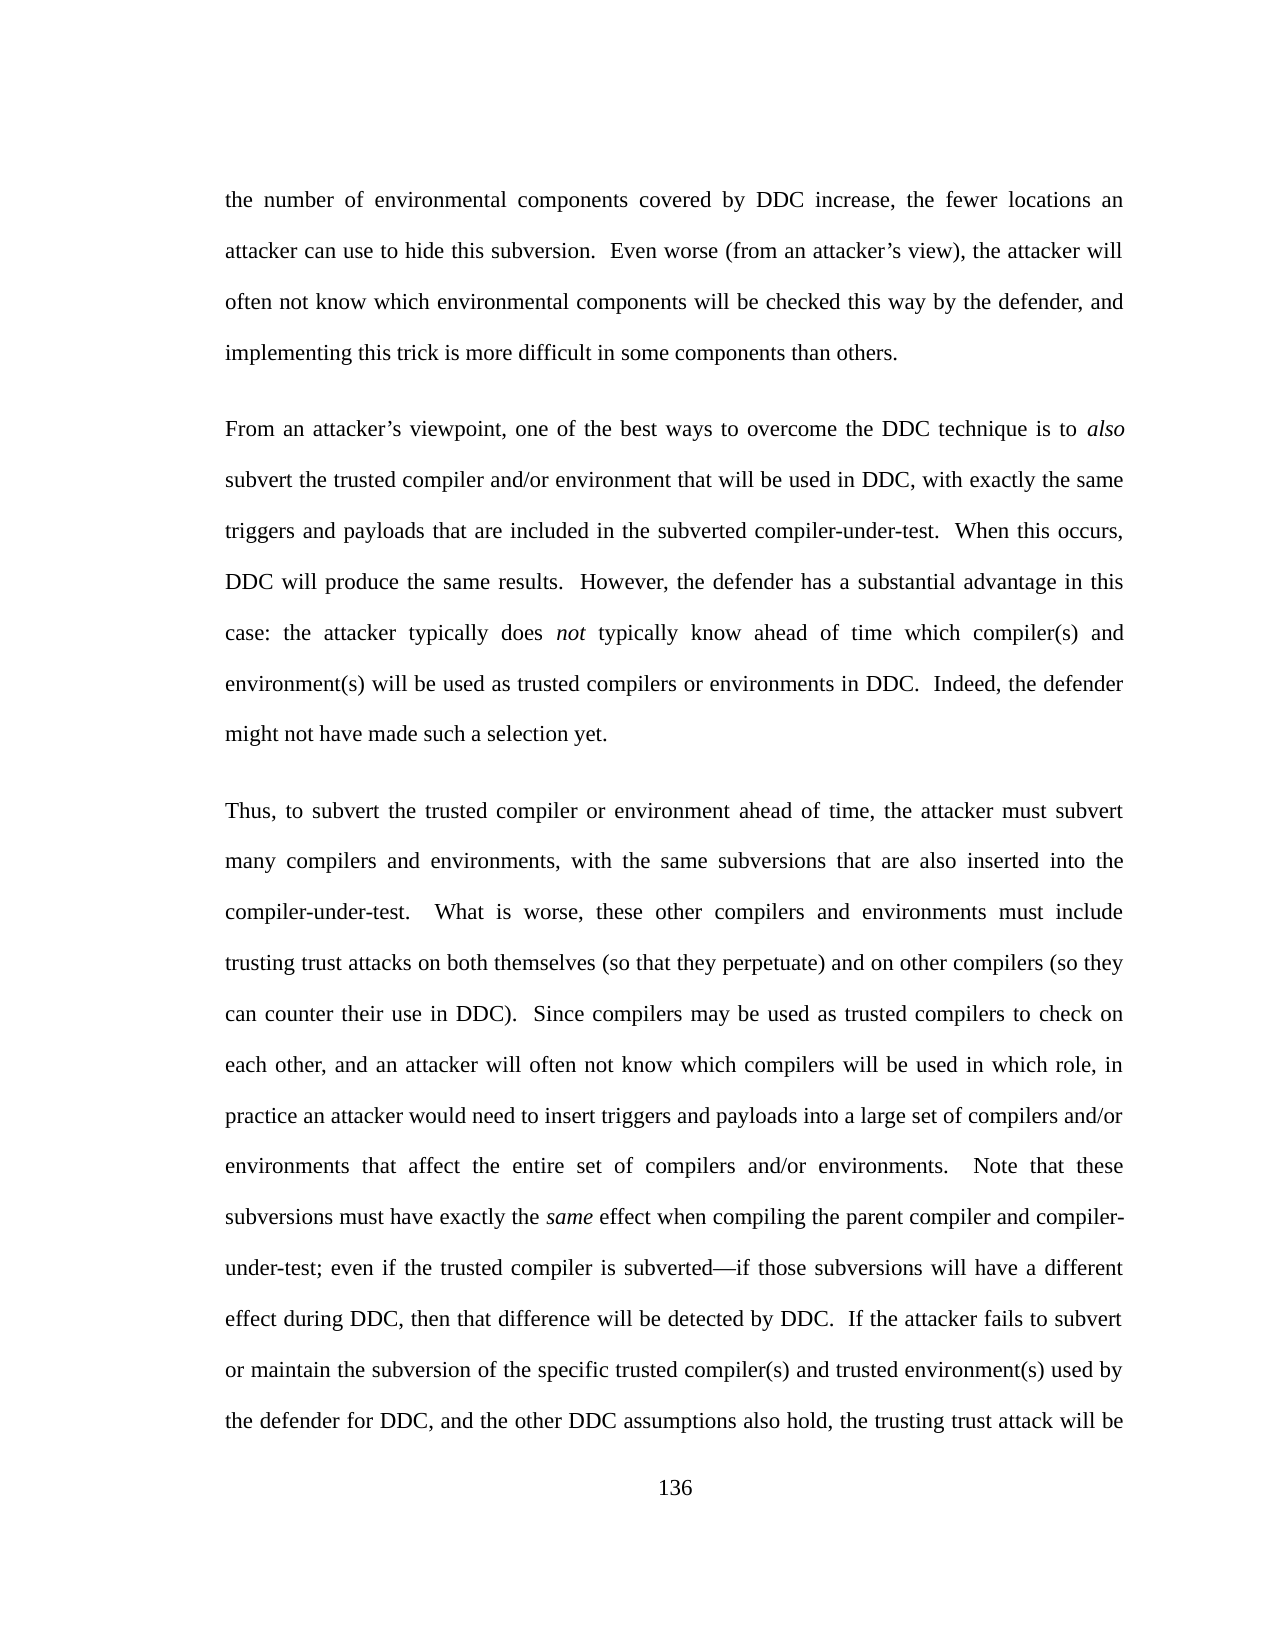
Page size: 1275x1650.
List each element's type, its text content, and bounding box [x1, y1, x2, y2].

text the number of environmental components covered by DDC increase, the fewer locations an attacker can use to hide this subversion. Even worse (from an attacker’s view), the attacker will often not know which environmental components will be checked this way by the defender, and implementing this trick is more difficult in some components than others. [225, 187, 1125, 365]
text From an attacker’s viewpoint, one of the best ways to overcome the DDC technique is to also subvert the trusted compiler and/or environment that will be used in DDC, with exactly the same triggers and payloads that are included in the subverted compiler-under-test. When this occurs, DDC will produce the same results. However, the defender has a substantial advantage in this case: the attacker typically does not typically know ahead of time which compiler(s) and environment(s) will be used as trusted compilers or environments in DDC. Indeed, the defender might not have made such a selection yet. [225, 416, 1125, 747]
text Thus, to subvert the trusted compiler or environment ahead of time, the attacker must subvert many compilers and environments, with the same subversions that are also inserted into the compiler-under-test. What is worse, these other compilers and environments must include trusting trust attacks on both themselves (so that they perpetuate) and on other compilers (so they can counter their use in DDC). Since compilers may be used as trusted compilers to check on each other, and an attacker will often not know which compilers will be used in which role, in practice an attacker would need to insert triggers and payloads into a large set of compilers and/or environments that affect the entire set of compilers and/or environments. Note that these subversions must have exactly the same effect when compiling the parent compiler and compiler-under-test; even if the trusted compiler is subverted—if those subversions will have a different effect during DDC, then that difference will be detected by DDC. If the attacker fails to subvert or maintain the subversion of the specific trusted compiler(s) and trusted environment(s) used by the defender for DDC, and the other DDC assumptions also hold, the trusting trust attack will be [225, 798, 1125, 1433]
